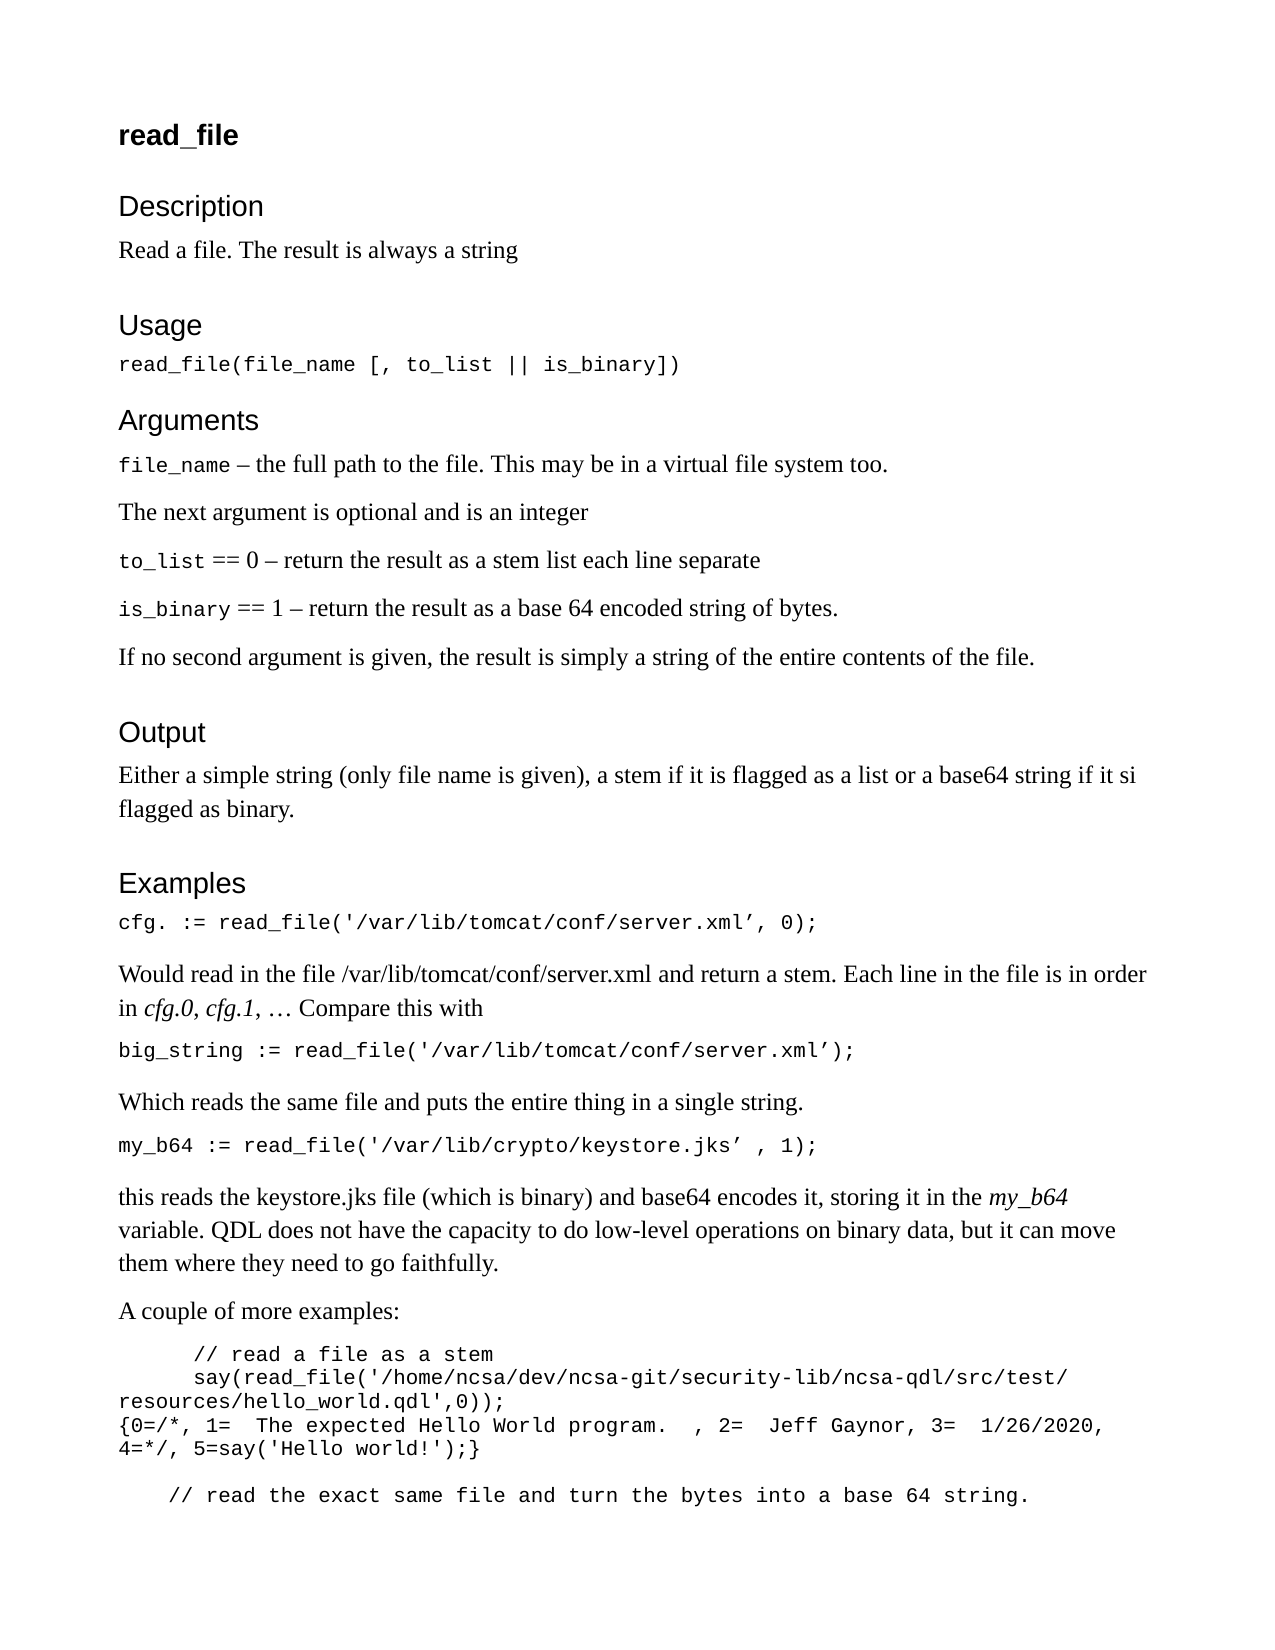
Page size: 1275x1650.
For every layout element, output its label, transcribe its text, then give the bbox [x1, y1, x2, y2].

subtitle Usage [118, 308, 1157, 342]
subtitle Output [118, 714, 1157, 748]
text Either a simple string (only file name is given), a stem if it is flagged as a list or a base64 string if it si flagged as binary. [118, 761, 1157, 822]
text Which reads the same file and puts the entire thing in a single string. [118, 1087, 1157, 1116]
text // read the exact same file and turn the bytes into a base 64 string. [118, 1486, 1157, 1509]
text A couple of more examples: [118, 1296, 1157, 1325]
text Would read in the file /var/lib/tomcat/conf/server.xml and return a stem. Each line in the file is in order in cfg.0, cfg.1, … Compare this with [118, 959, 1157, 1021]
text is_binary == 1 – return the result as a base 64 encoded string of bytes. [118, 593, 1157, 623]
subtitle read_file [118, 118, 1157, 152]
text Read a file. The result is always a string [118, 235, 1157, 264]
text The next argument is optional and is an integer [118, 497, 1157, 526]
text to_list == 0 – return the result as a stem list each line separate [118, 545, 1157, 574]
text big_string := read_file('/var/lib/tomcat/conf/server.xml’); [118, 1040, 1157, 1064]
subtitle Arguments [118, 403, 1157, 436]
text file_name – the full path to the file. This may be in a virtual file system too. [118, 449, 1157, 478]
text If no second argument is given, the result is simply a string of the entire contents of the file. [118, 642, 1157, 671]
subtitle Description [118, 189, 1157, 223]
subtitle Examples [118, 866, 1157, 900]
text say(read_file('/home/ncsa/dev/ncsa-git/security-lib/ncsa-qdl/src/test/resources/hello_world.qdl',0)); [118, 1367, 1157, 1414]
text // read a file as a stem [118, 1344, 1157, 1367]
text cfg. := read_file('/var/lib/tomcat/conf/server.xml’, 0); [118, 912, 1157, 936]
text {0=/*, 1= The expected Hello World program. , 2= Jeff Gaynor, 3= 1/26/2020, 4=*/, 5=say('Hello world!');} [118, 1414, 1157, 1462]
text my_b64 := read_file('/var/lib/crypto/keystore.jks’ , 1); [118, 1135, 1157, 1159]
text this reads the keystore.jks file (which is binary) and base64 encodes it, storing it in the my_b64 variable. QDL does not have the capacity to do low-level operations on binary data, but it can move them where they need to go faithfully. [118, 1182, 1157, 1277]
text read_file(file_name [, to_list || is_binary]) [118, 354, 1157, 378]
